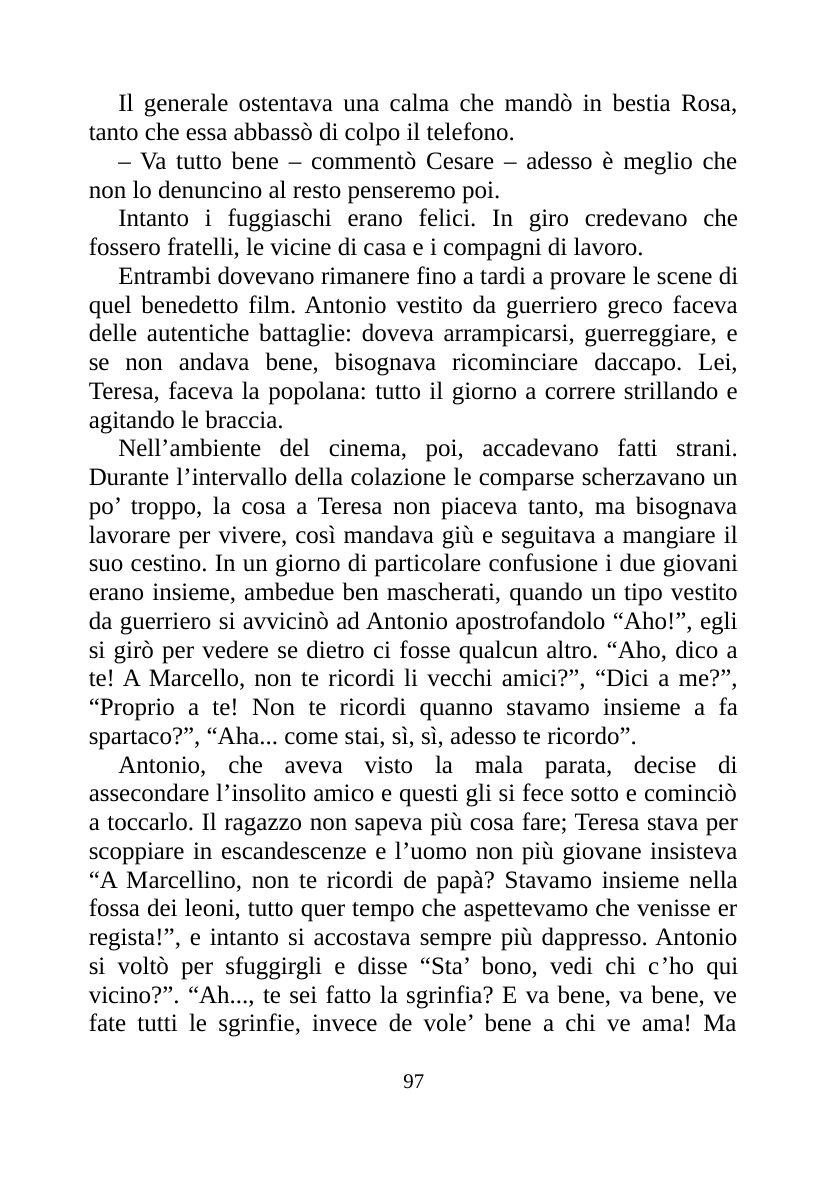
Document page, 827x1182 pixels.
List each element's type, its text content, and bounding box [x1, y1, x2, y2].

text Antonio, che aveva visto la mala parata, decise di assecondare l’insolito amico e questi gli si fece sotto e cominciò a toccarlo. Il ragazzo non sapeva più cosa fare; Teresa stava per scoppiare in escandescenze e l’uomo non più giovane insisteva “A Marcellino, non te ricordi de papà? Stavamo insieme nella fossa dei leoni, tutto quer tempo che aspettevamo che venisse er regista!”, e intanto si accostava sempre più dappresso. Antonio si voltò per sfuggirgli e disse “Sta’ bono, vedi chi c’ho qui vicino?”. “Ah..., te sei fatto la sgrinfia? E va bene, va bene, ve fate tutti le sgrinfie, invece de vole’ bene a chi ve ama! Ma [88, 750, 738, 1037]
text – Va tutto bene – commentò Cesare – adesso è meglio che non lo denuncino al resto penseremo poi. [88, 146, 738, 203]
text Intanto i fuggiaschi erano felici. In giro credevano che fossero fratelli, le vicine di casa e i compagni di lavoro. [88, 203, 738, 261]
text Il generale ostentava una calma che mandò in bestia Rosa, tanto che essa abbassò di colpo il telefono. [88, 88, 738, 146]
text Entrambi dovevano rimanere fino a tardi a provare le scene di quel benedetto film. Antonio vestito da guerriero greco faceva delle autentiche battaglie: doveva arrampicarsi, guerreggiare, e se non andava bene, bisognava ricominciare daccapo. Lei, Teresa, faceva la popolana: tutto il giorno a correre strillando e agitando le braccia. [88, 261, 738, 433]
text Nell’ambiente del cinema, poi, accadevano fatti strani. Durante l’intervallo della colazione le comparse scherzavano un po’ troppo, la cosa a Teresa non piaceva tanto, ma bisognava lavorare per vivere, così mandava giù e seguitava a mangiare il suo cestino. In un giorno di particolare confusione i due giovani erano insieme, ambedue ben mascherati, quando un tipo vestito da guerriero si avvicinò ad Antonio apostrofandolo “Aho!”, egli si girò per vedere se dietro ci fosse qualcun altro. “Aho, dico a te! A Marcello, non te ricordi li vecchi amici?”, “Dici a me?”, “Proprio a te! Non te ricordi quanno stavamo insieme a fa spartaco?”, “Aha... come stai, sì, sì, adesso te ricordo”. [88, 433, 738, 750]
